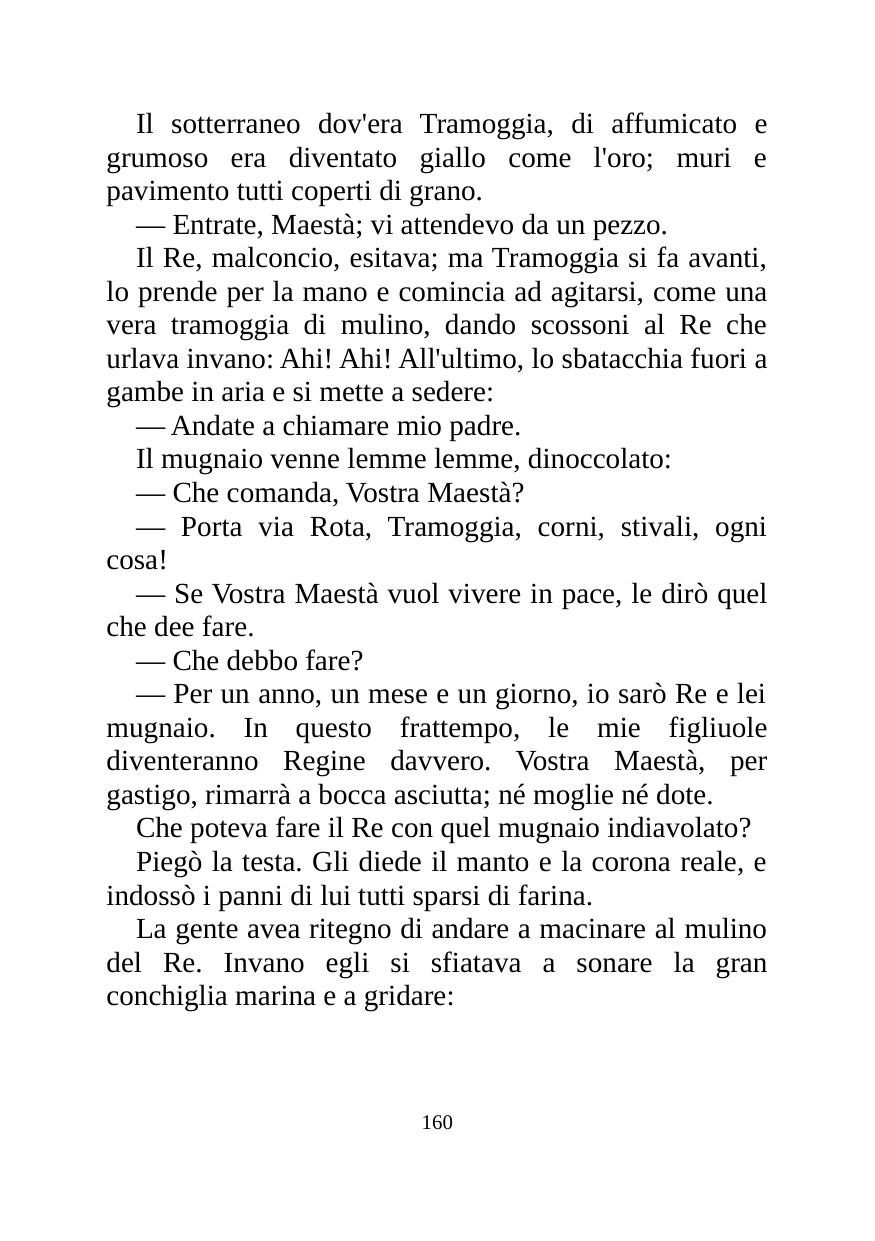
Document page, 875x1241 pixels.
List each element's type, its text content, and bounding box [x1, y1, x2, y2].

text — Che debbo fare? [106, 643, 768, 676]
text — Per un anno, un mese e un giorno, io sarò Re e lei mugnaio. In questo frattempo, le mie figliuole diventeranno Regine davvero. Vostra Maestà, per gastigo, rimarrà a bocca asciutta; né moglie né dote. [106, 676, 768, 811]
text Il Re, malconcio, esitava; ma Tramoggia si fa avanti, lo prende per la mano e comincia ad agitarsi, come una vera tramoggia di mulino, dando scossoni al Re che urlava invano: Ahi! Ahi! All'ultimo, lo sbatacchia fuori a gambe in aria e si mette a sedere: [106, 240, 768, 408]
text — Che comanda, Vostra Maestà? [106, 475, 768, 509]
text — Se Vostra Maestà vuol vivere in pace, le dirò quel che dee fare. [106, 576, 768, 643]
text La gente avea ritegno di andare a macinare al mulino del Re. Invano egli si sfiatava a sonare la gran conchiglia marina e a gridare: [106, 911, 768, 1012]
text — Porta via Rota, Tramoggia, corni, stivali, ogni cosa! [106, 509, 768, 576]
text Che poteva fare il Re con quel mugnaio indiavolato? [106, 811, 768, 844]
text Piegò la testa. Gli diede il manto e la corona reale, e indossò i panni di lui tutti sparsi di farina. [106, 844, 768, 911]
text Il mugnaio venne lemme lemme, dinoccolato: [106, 442, 768, 475]
text Il sotterraneo dov'era Tramoggia, di affumicato e grumoso era diventato giallo come l'oro; muri e pavimento tutti coperti di grano. [106, 106, 768, 207]
text — Entrate, Maestà; vi attendevo da un pezzo. [106, 207, 768, 240]
text — Andate a chiamare mio padre. [106, 408, 768, 442]
